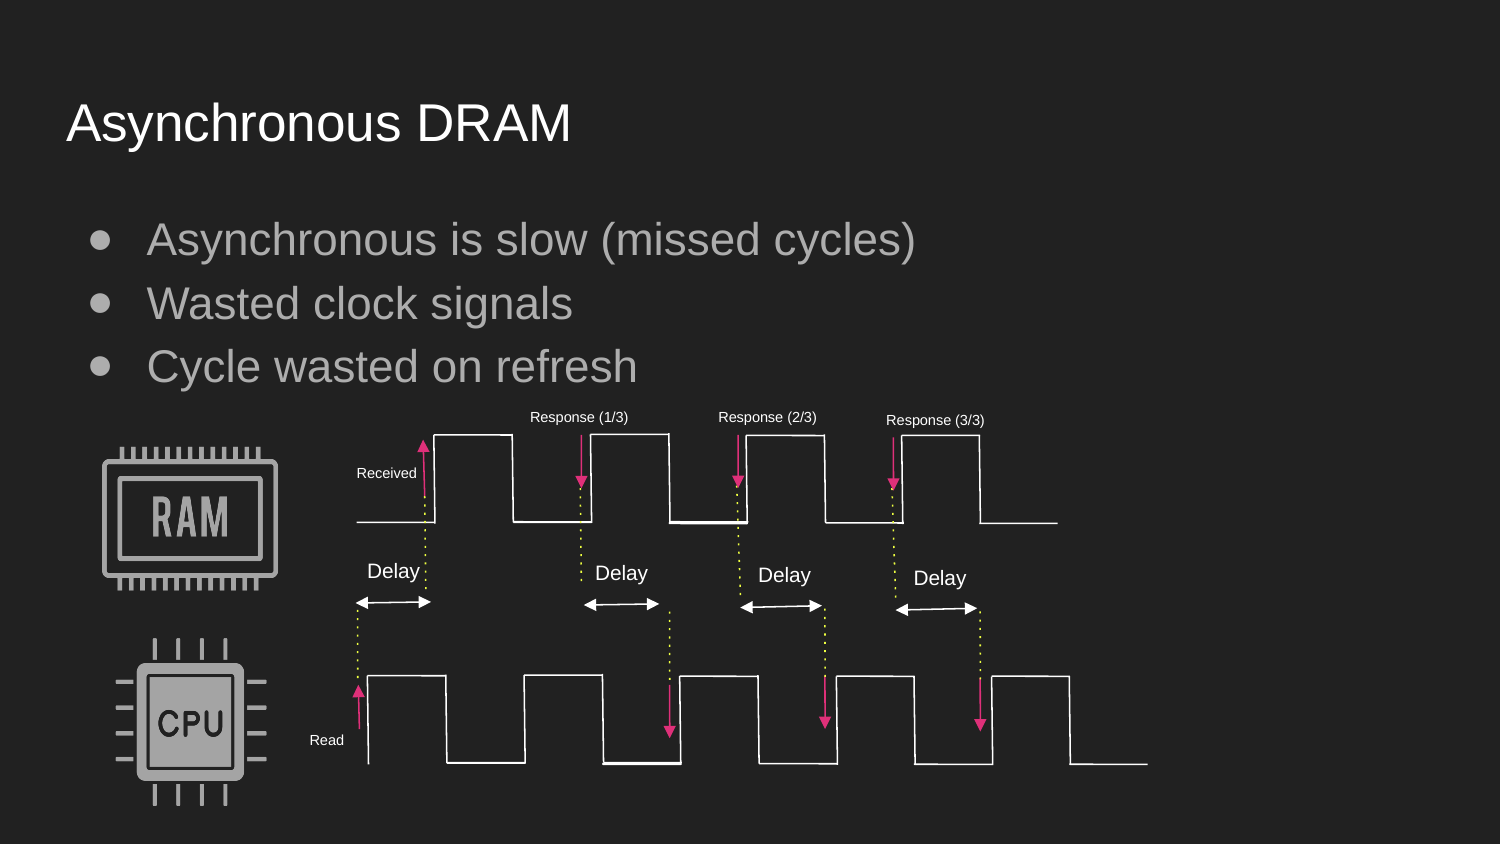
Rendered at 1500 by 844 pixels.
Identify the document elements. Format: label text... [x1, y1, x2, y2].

text_box Delay [898, 560, 983, 580]
text_box Response (1/3) [515, 393, 679, 428]
text_box Delay [580, 556, 665, 575]
text_box Response (3/3) [871, 395, 1035, 430]
text_box Response (2/3) [703, 393, 867, 428]
text_box Received [341, 448, 446, 483]
picture [108, 636, 272, 815]
title Asynchronous DRAM [51, 72, 1449, 167]
text_box Delay [352, 554, 437, 573]
list Asynchronous is slow (missed cycles) Wasted clock signals Cycle wasted on refresh [56, 186, 992, 402]
text_box Read [294, 715, 399, 751]
picture [45, 433, 335, 612]
text_box Delay [743, 557, 828, 577]
